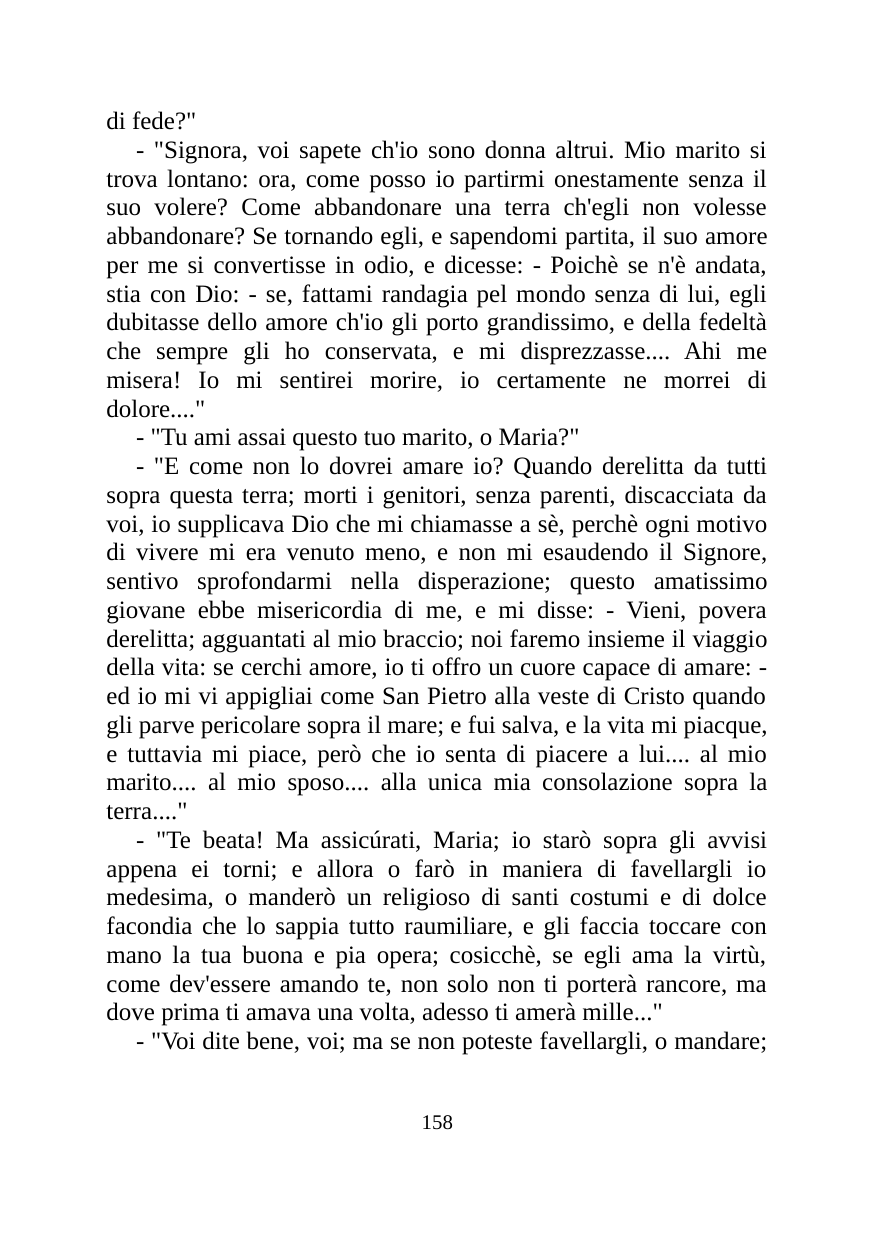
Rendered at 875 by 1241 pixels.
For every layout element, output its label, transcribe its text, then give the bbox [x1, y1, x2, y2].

text - "E come non lo dovrei amare io? Quando derelitta da tutti sopra questa terra; morti i genitori, senza parenti, discacciata da voi, io supplicava Dio che mi chiamasse a sè, perchè ogni motivo di vivere mi era venuto meno, e non mi esaudendo il Signore, sentivo sprofondarmi nella disperazione; questo amatissimo giovane ebbe misericordia di me, e mi disse: - Vieni, povera derelitta; agguantati al mio braccio; noi faremo insieme il viaggio della vita: se cerchi amore, io ti offro un cuore capace di amare: - ed io mi vi appigliai come San Pietro alla veste di Cristo quando gli parve pericolare sopra il mare; e fui salva, e la vita mi piacque, e tuttavia mi piace, però che io senta di piacere a lui.... al mio marito.... al mio sposo.... alla unica mia consolazione sopra la terra...." [106, 451, 768, 825]
text - "Signora, voi sapete ch'io sono donna altrui. Mio marito si trova lontano: ora, come posso io partirmi onestamente senza il suo volere? Come abbandonare una terra ch'egli non volesse abbandonare? Se tornando egli, e sapendomi partita, il suo amore per me si convertisse in odio, e dicesse: - Poichè se n'è andata, stia con Dio: - se, fattami randagia pel mondo senza di lui, egli dubitasse dello amore ch'io gli porto grandissimo, e della fedeltà che sempre gli ho conservata, e mi disprezzasse.... Ahi me misera! Io mi sentirei morire, io certamente ne morrei di dolore...." [106, 135, 768, 422]
text - "Voi dite bene, voi; ma se non poteste favellargli, o mandare; [106, 1026, 768, 1055]
text - "Te beata! Ma assicúrati, Maria; io starò sopra gli avvisi appena ei torni; e allora o farò in maniera di favellargli io medesima, o manderò un religioso di santi costumi e di dolce facondia che lo sappia tutto raumiliare, e gli faccia toccare con mano la tua buona e pia opera; cosicchè, se egli ama la virtù, come dev'essere amando te, non solo non ti porterà rancore, ma dove prima ti amava una volta, adesso ti amerà mille..." [106, 825, 768, 1026]
text di fede?" [106, 106, 768, 135]
text - "Tu ami assai questo tuo marito, o Maria?" [106, 422, 768, 451]
